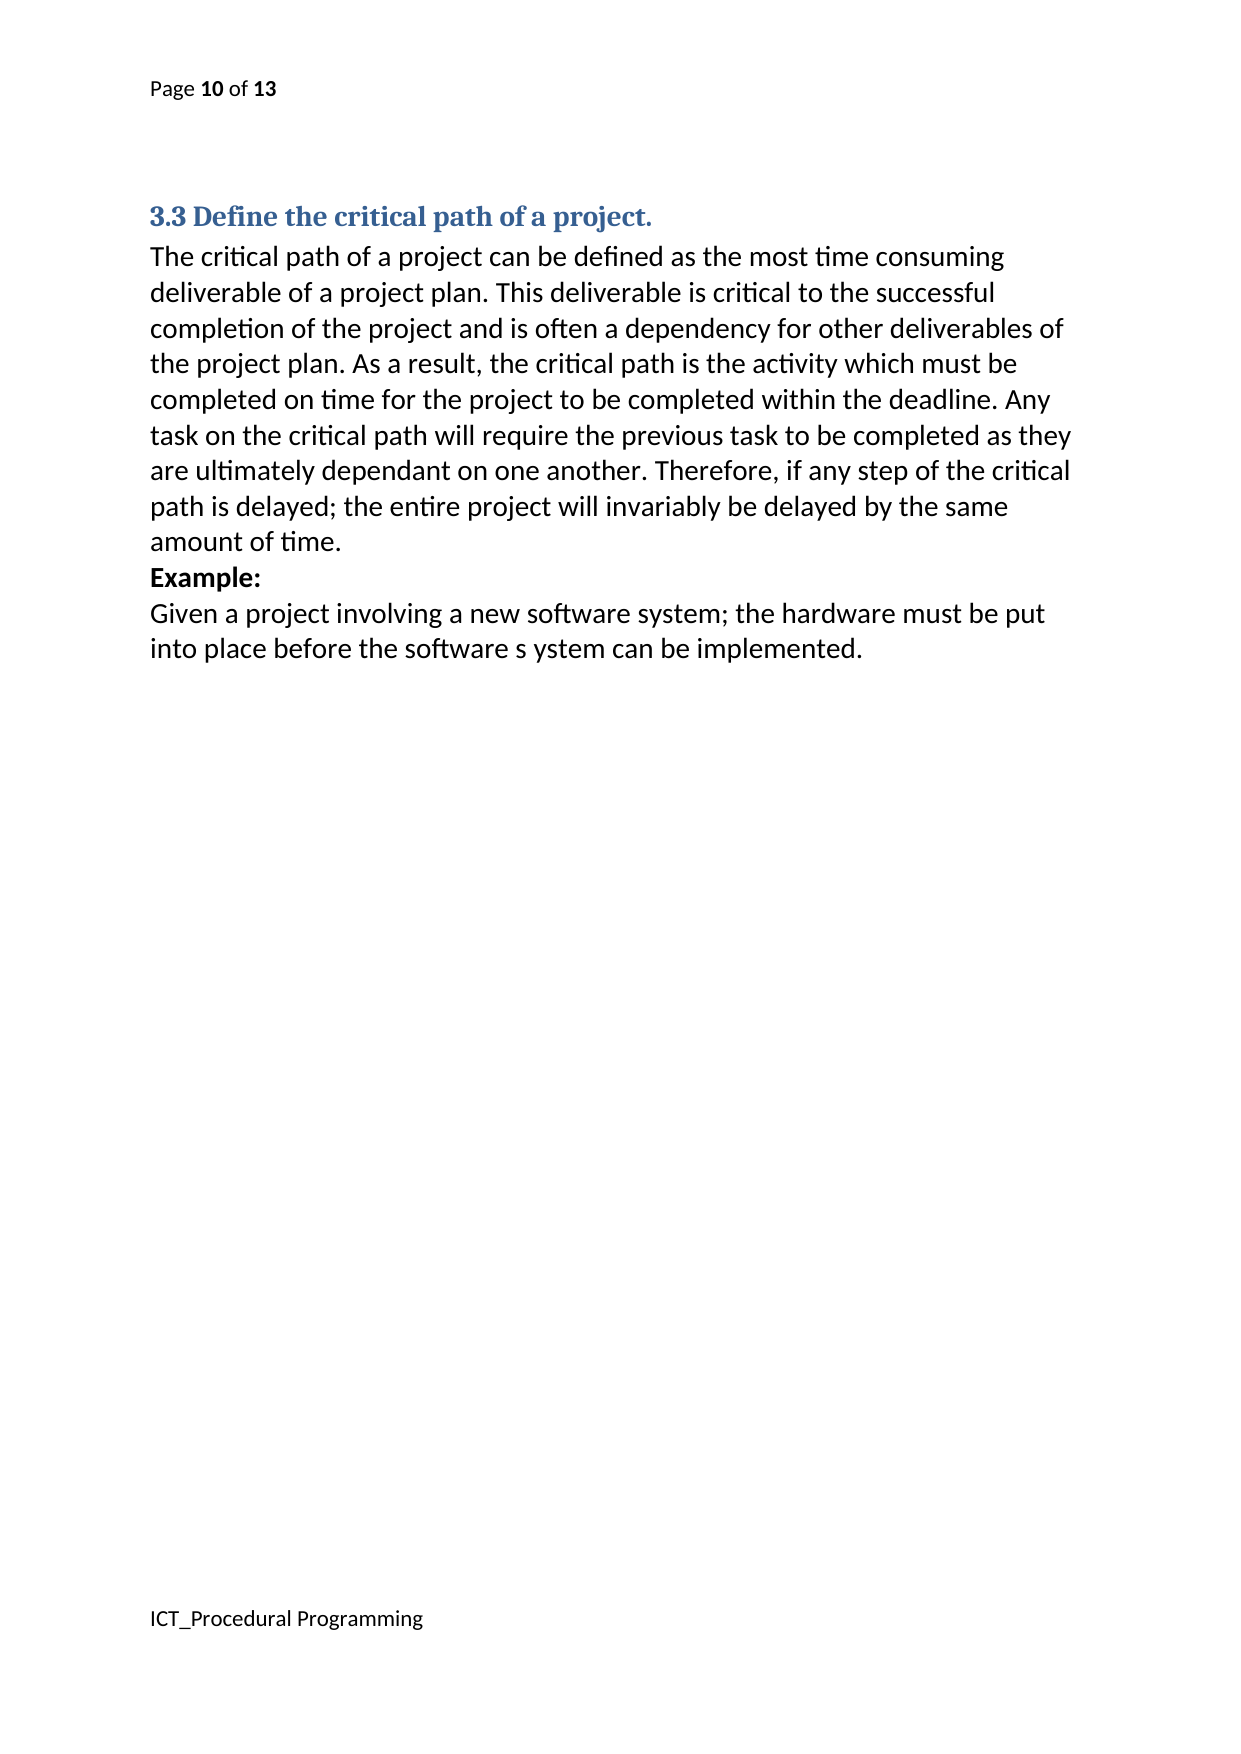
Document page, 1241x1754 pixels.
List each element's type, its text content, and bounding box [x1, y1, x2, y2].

subtitle 3.3 Define the critical path of a project. [150, 200, 1090, 233]
text The critical path of a project can be defined as the most time consuming deliverable of a project plan. This deliverable is critical to the successful completion of the project and is often a dependency for other deliverables of the project plan. As a result, the critical path is the activity which must be completed on time for the project to be completed within the deadline. Any task on the critical path will require the previous task to be completed as they are ultimately dependant on one another. Therefore, if any step of the critical path is delayed; the entire project will invariably be delayed by the same amount of time. Example: Given a project involving a new software system; the hardware must be put into place before the software s ystem can be implemented. [150, 238, 1090, 666]
